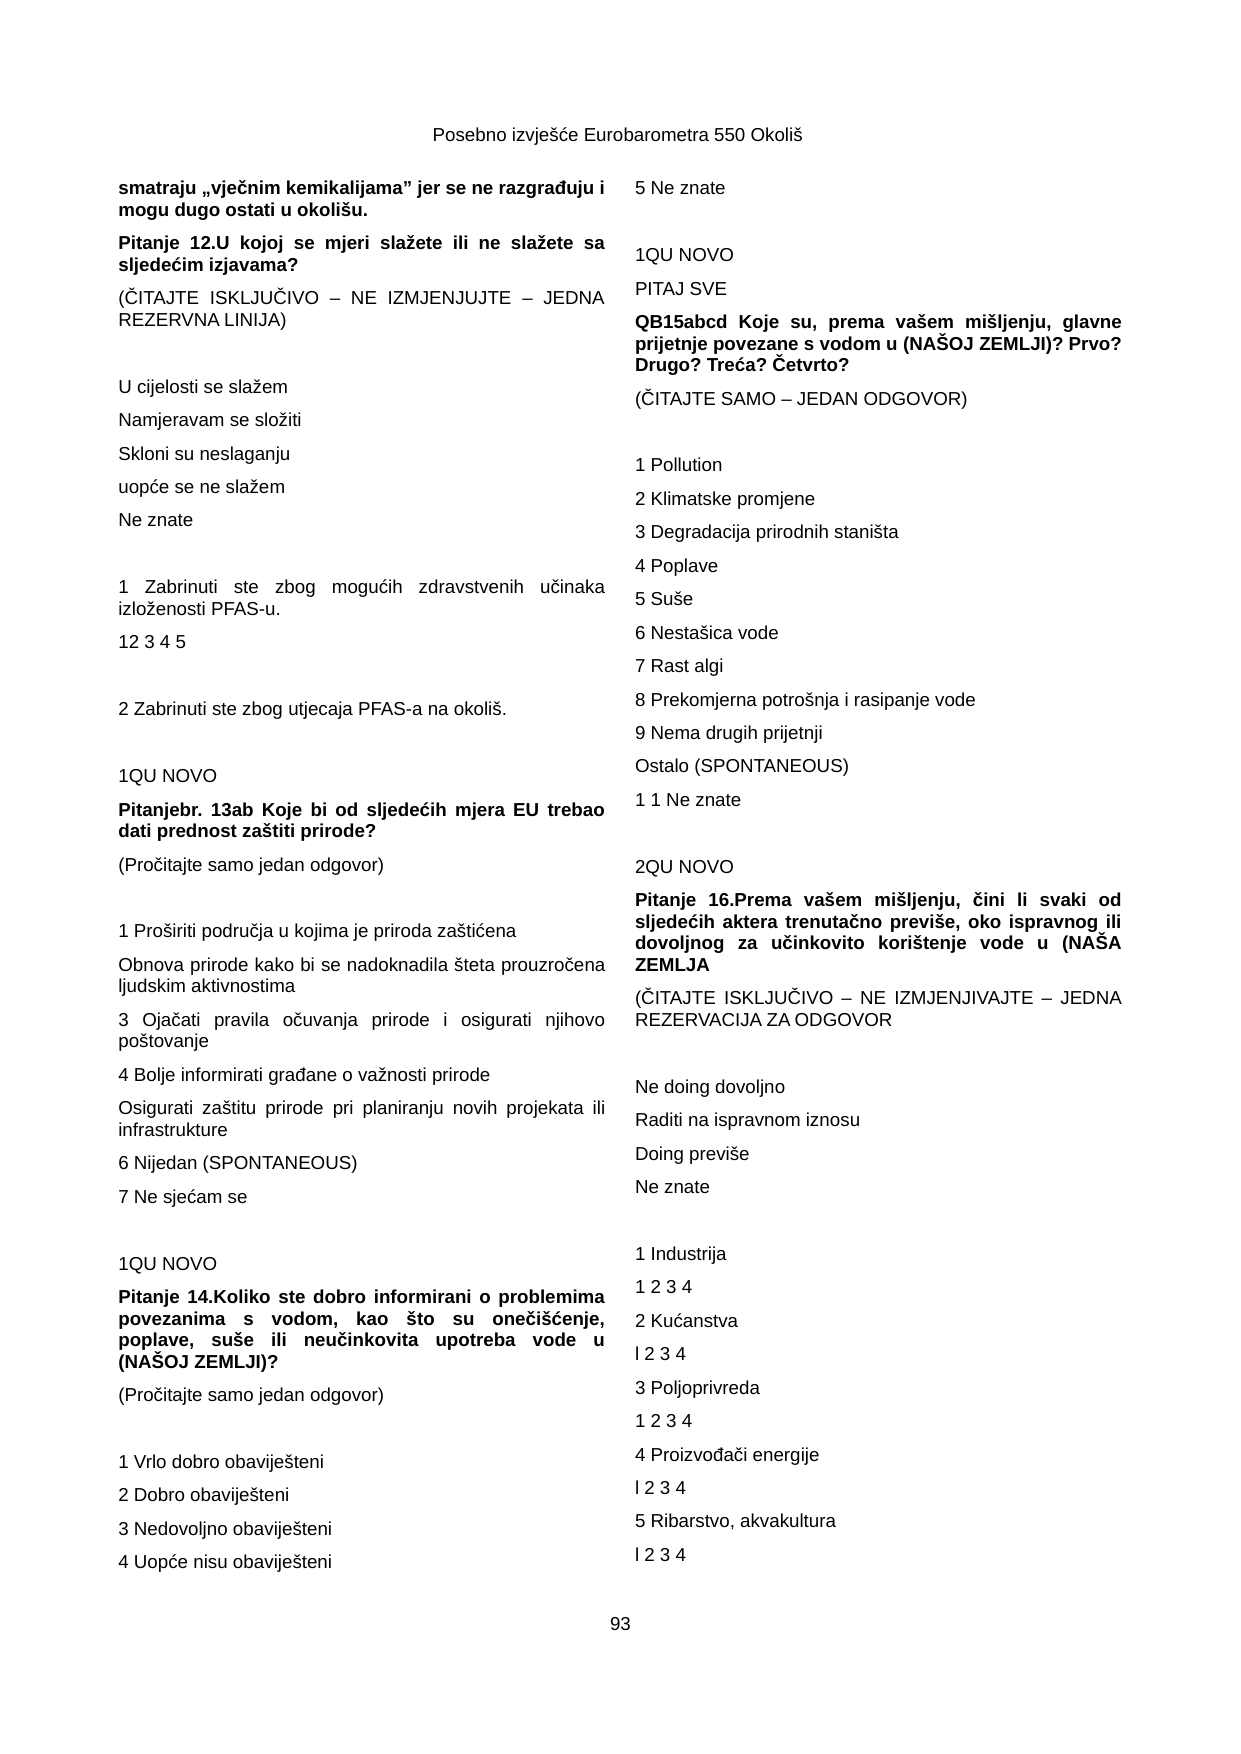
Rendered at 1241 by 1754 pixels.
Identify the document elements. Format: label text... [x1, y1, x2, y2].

text (Pročitajte samo jedan odgovor) [118, 1384, 605, 1406]
text 4 Uopće nisu obaviješteni [118, 1551, 605, 1573]
text 2QU NOVO [635, 856, 1122, 877]
text Skloni su neslaganju [118, 442, 605, 464]
text Ne znate [635, 1176, 1122, 1197]
text Pitanje 16.Prema vašem mišljenju, čini li svaki od sljedećih aktera trenutačno previše, oko ispravnog ili dovoljnog za učinkovito korištenje vode u (NAŠA ZEMLJA [635, 889, 1122, 975]
text 1 2 3 4 [635, 1276, 1122, 1298]
text 8 Prekomjerna potrošnja i rasipanje vode [635, 688, 1122, 710]
text 4 Proizvođači energije [635, 1443, 1122, 1465]
text QB15abcd Koje su, prema vašem mišljenju, glavne prijetnje povezane s vodom u (NAŠOJ ZEMLJI)? Prvo? Drugo? Treća? Četvrto? [635, 311, 1122, 376]
text (Pročitajte samo jedan odgovor) [118, 853, 605, 875]
text (ČITAJTE ISKLJUČIVO – NE IZMJENJUJTE – JEDNA REZERVNA LINIJA) [118, 287, 605, 330]
text uopće se ne slažem [118, 476, 605, 497]
text Ostalo (SPONTANEOUS) [635, 755, 1122, 777]
text Pitanje 14.Koliko ste dobro informirani o problemima povezanima s vodom, kao što su onečišćenje, poplave, suše ili neučinkovita upotreba vode u (NAŠOJ ZEMLJI)? [118, 1286, 605, 1372]
text 1QU NOVO [118, 1252, 605, 1274]
text 5 Ne znate [635, 177, 1122, 199]
text 9 Nema drugih prijetnji [635, 722, 1122, 743]
text 12 3 4 5 [118, 631, 605, 653]
text smatraju „vječnim kemikalijama” jer se ne razgrađuju i mogu dugo ostati u okolišu. [118, 177, 605, 220]
text 6 Nestašica vode [635, 621, 1122, 643]
text 6 Nijedan (SPONTANEOUS) [118, 1152, 605, 1174]
text Ne znate [118, 509, 605, 531]
text U cijelosti se slažem [118, 376, 605, 397]
text 1 Proširiti područja u kojima je priroda zaštićena [118, 920, 605, 942]
text 1 Industrija [635, 1243, 1122, 1264]
text 1 Vrlo dobro obaviješteni [118, 1451, 605, 1472]
text 2 Zabrinuti ste zbog utjecaja PFAS-a na okoliš. [118, 698, 605, 719]
text 4 Poplave [635, 554, 1122, 576]
text (ČITAJTE ISKLJUČIVO – NE IZMJENJIVAJTE – JEDNA REZERVACIJA ZA ODGOVOR [635, 987, 1122, 1030]
text Ne doing dovoljno [635, 1076, 1122, 1097]
text 1 1 Ne znate [635, 789, 1122, 810]
text 7 Rast algi [635, 655, 1122, 676]
text Doing previše [635, 1142, 1122, 1164]
text 2 Dobro obaviješteni [118, 1484, 605, 1506]
text 2 Kućanstva [635, 1309, 1122, 1331]
text Osigurati zaštitu prirode pri planiranju novih projekata ili infrastrukture [118, 1097, 605, 1140]
text 1QU NOVO [118, 765, 605, 786]
text 5 Ribarstvo, akvakultura [635, 1510, 1122, 1532]
text (ČITAJTE SAMO – JEDAN ODGOVOR) [635, 387, 1122, 409]
text Pitanjebr. 13ab Koje bi od sljedećih mjera EU trebao dati prednost zaštiti prirode? [118, 798, 605, 841]
text 1 Zabrinuti ste zbog mogućih zdravstvenih učinaka izloženosti PFAS-u. [118, 576, 605, 619]
text 3 Poljoprivreda [635, 1376, 1122, 1398]
text 1 2 3 4 [635, 1410, 1122, 1431]
text 3 Nedovoljno obaviješteni [118, 1518, 605, 1539]
text 5 Suše [635, 588, 1122, 609]
text 2 Klimatske promjene [635, 488, 1122, 509]
text l 2 3 4 [635, 1343, 1122, 1364]
text Namjeravam se složiti [118, 409, 605, 431]
text l 2 3 4 [635, 1544, 1122, 1565]
text l 2 3 4 [635, 1477, 1122, 1498]
text 3 Ojačati pravila očuvanja prirode i osigurati njihovo poštovanje [118, 1009, 605, 1052]
text 4 Bolje informirati građane o važnosti prirode [118, 1064, 605, 1085]
text Obnova prirode kako bi se nadoknadila šteta prouzročena ljudskim aktivnostima [118, 954, 605, 997]
text 3 Degradacija prirodnih staništa [635, 521, 1122, 543]
text Pitanje 12.U kojoj se mjeri slažete ili ne slažete sa sljedećim izjavama? [118, 232, 605, 275]
text PITAJ SVE [635, 277, 1122, 299]
text 1QU NOVO [635, 244, 1122, 266]
text 7 Ne sjećam se [118, 1186, 605, 1207]
text 1 Pollution [635, 454, 1122, 476]
text Raditi na ispravnom iznosu [635, 1109, 1122, 1131]
